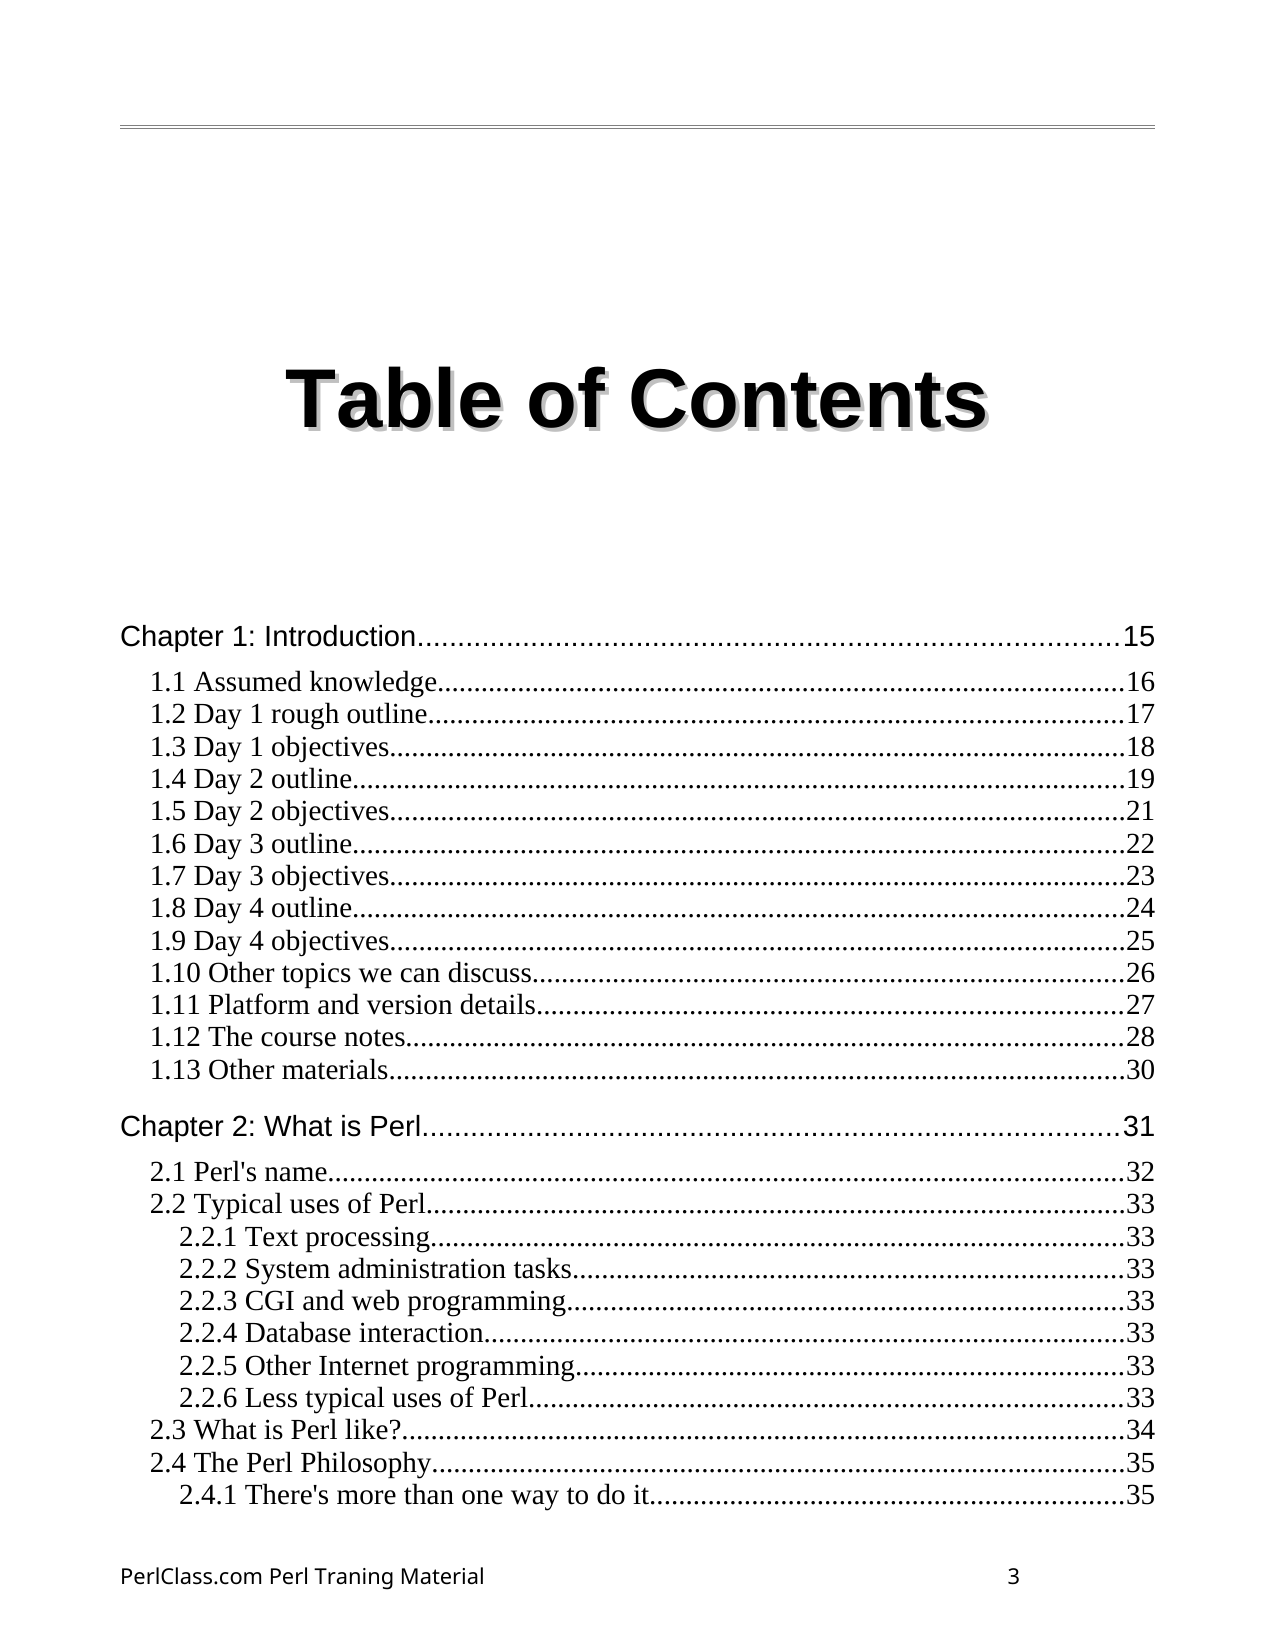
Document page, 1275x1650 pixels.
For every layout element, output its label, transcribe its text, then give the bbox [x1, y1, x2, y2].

text 2.3 What is Perl like? 34 [149, 1414, 1155, 1446]
text 2.2.2 System administration tasks 33 [179, 1252, 1155, 1284]
subtitle Chapter 2: What is Perl 31 [120, 1110, 1155, 1143]
text 1.7 Day 3 objectives 23 [149, 859, 1155, 892]
text 2.2.5 Other Internet programming 33 [179, 1349, 1155, 1381]
text 1.1 Assumed knowledge 16 [149, 666, 1155, 698]
text 1.10 Other topics we can discuss 26 [149, 956, 1155, 988]
text 1.13 Other materials 30 [149, 1053, 1155, 1085]
subtitle Chapter 1: Introduction 15 [120, 620, 1155, 653]
text 2.1 Perl's name 32 [149, 1155, 1155, 1188]
text 2.2.3 CGI and web programming 33 [179, 1284, 1155, 1317]
text 1.8 Day 4 outline 24 [149, 892, 1155, 924]
text 2.2.6 Less typical uses of Perl 33 [179, 1381, 1155, 1414]
text 2.2 Typical uses of Perl 33 [149, 1188, 1155, 1220]
text 1.5 Day 2 objectives 21 [149, 795, 1155, 827]
subtitle Table of Contents [120, 352, 1155, 445]
text 1.6 Day 3 outline 22 [149, 827, 1155, 859]
text 2.4.1 There's more than one way to do it 35 [179, 1478, 1155, 1511]
text 1.12 The course notes 28 [149, 1021, 1155, 1053]
text 1.11 Platform and version details 27 [149, 988, 1155, 1021]
text 1.2 Day 1 rough outline 17 [149, 698, 1155, 730]
text 2.4 The Perl Philosophy 35 [149, 1446, 1155, 1478]
text 1.3 Day 1 objectives 18 [149, 730, 1155, 762]
text 2.2.4 Database interaction 33 [179, 1317, 1155, 1349]
text 2.2.1 Text processing 33 [179, 1220, 1155, 1252]
text 1.9 Day 4 objectives 25 [149, 924, 1155, 956]
text 1.4 Day 2 outline 19 [149, 762, 1155, 795]
